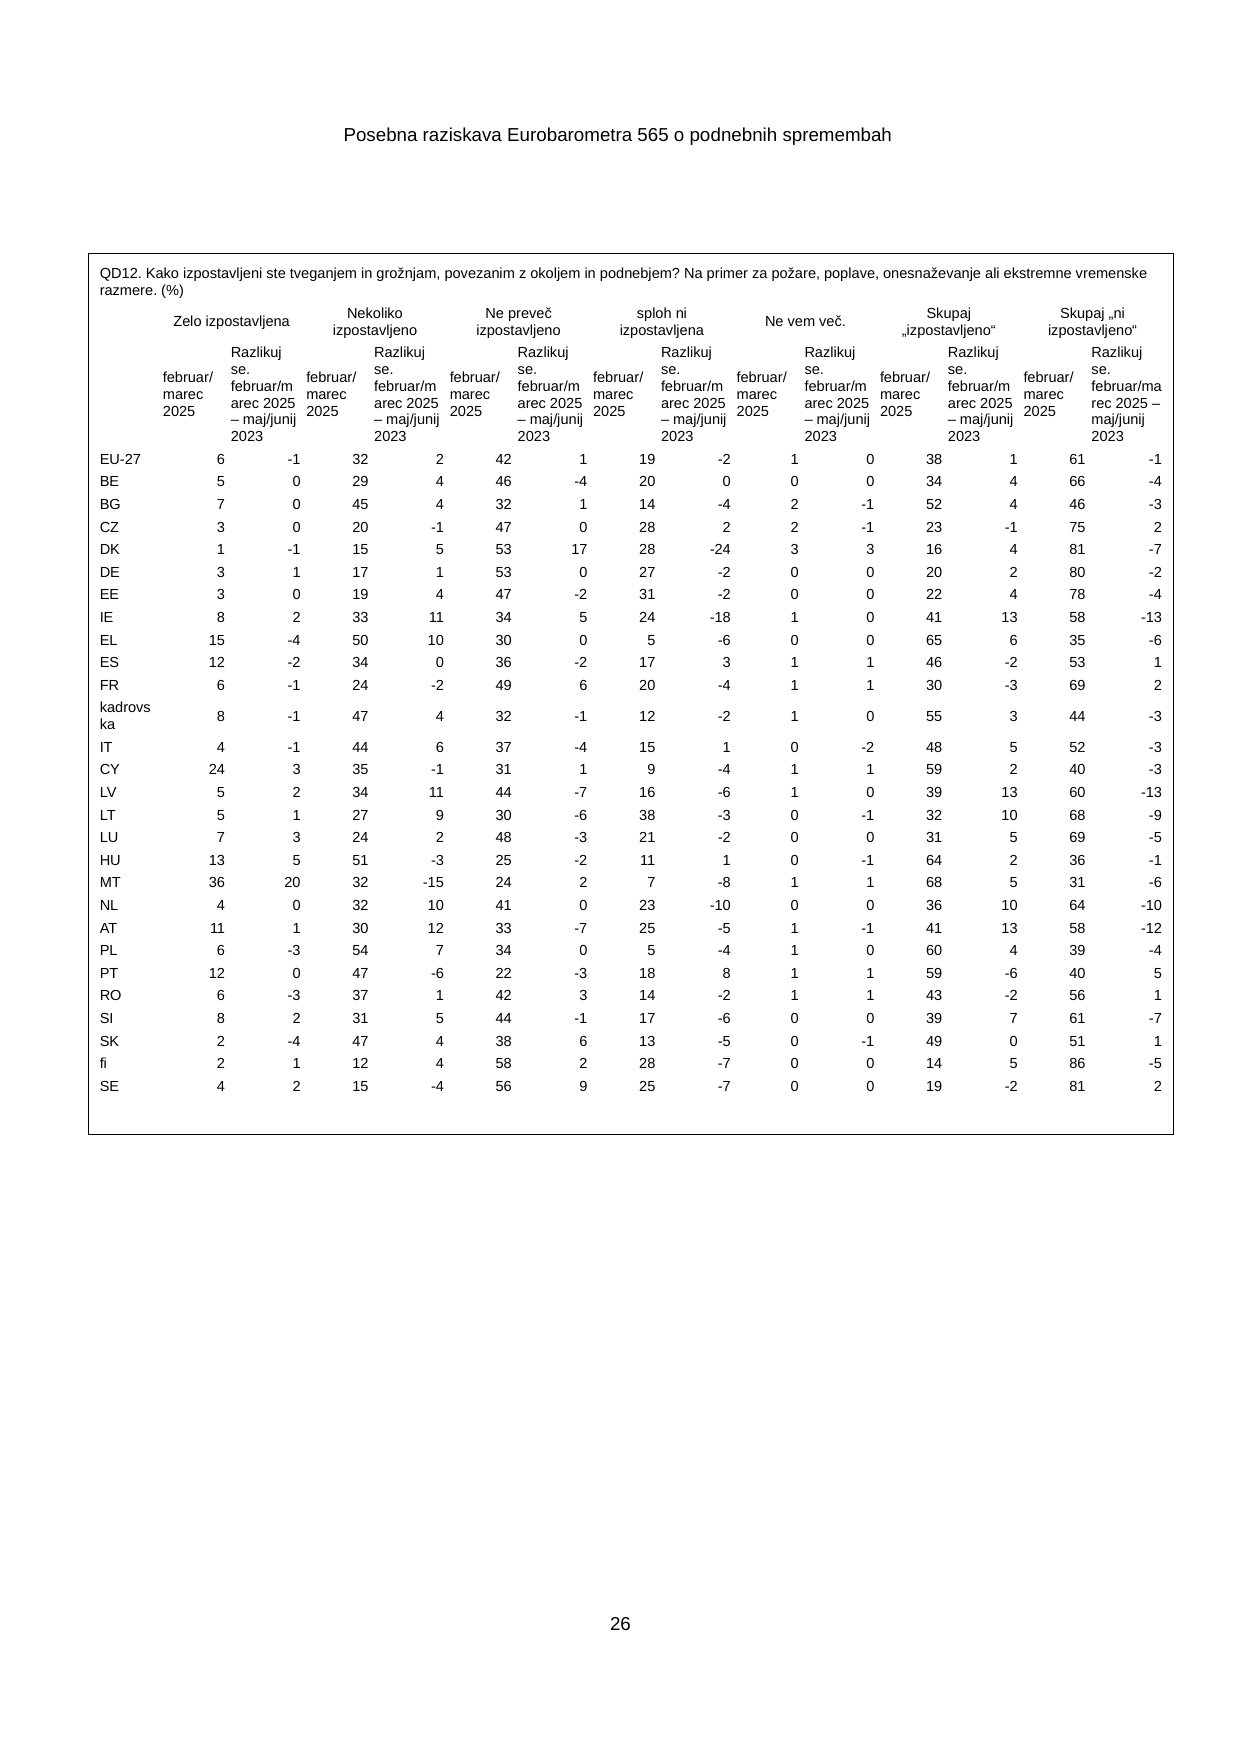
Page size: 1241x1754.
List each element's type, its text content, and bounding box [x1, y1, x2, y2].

table_cell 47 [447, 583, 514, 606]
table_cell 1 [515, 758, 590, 781]
table_cell 3 [228, 758, 303, 781]
table_cell 6 [371, 736, 447, 758]
table_cell 56 [447, 1075, 514, 1097]
table_cell BE [97, 470, 160, 493]
table_cell 28 [590, 1052, 658, 1074]
table_cell 42 [447, 448, 514, 470]
table_cell -1 [801, 1029, 877, 1052]
table_cell -1 [228, 538, 303, 561]
table_cell 60 [1020, 781, 1088, 803]
table_cell -7 [515, 781, 590, 803]
table_cell 1 [734, 871, 801, 894]
table_cell 2 [1088, 674, 1164, 696]
table_cell 7 [160, 493, 228, 515]
table_cell 0 [801, 1075, 877, 1097]
table_cell 31 [447, 758, 514, 781]
table_cell 35 [1020, 628, 1088, 651]
table_cell 3 [228, 826, 303, 848]
table_cell 11 [371, 781, 447, 803]
table_cell 31 [1020, 871, 1088, 894]
table_cell 80 [1020, 561, 1088, 583]
table_cell EL [97, 628, 160, 651]
table_cell 31 [590, 583, 658, 606]
table_cell -1 [801, 849, 877, 871]
table_cell 44 [303, 736, 371, 758]
table_cell februar/marec 2025 [303, 341, 371, 447]
table_cell 1 [658, 736, 733, 758]
table_cell 66 [1020, 470, 1088, 493]
table_cell 0 [801, 696, 877, 736]
table_cell AT [97, 916, 160, 939]
table_cell 0 [801, 1007, 877, 1029]
table_cell februar/marec 2025 [877, 341, 945, 447]
table_cell 37 [303, 984, 371, 1007]
table_cell 30 [447, 628, 514, 651]
table_cell 1 [734, 939, 801, 962]
table_cell 6 [515, 1029, 590, 1052]
table_cell -4 [1088, 939, 1164, 962]
table_cell 41 [877, 606, 945, 628]
table_cell 2 [228, 606, 303, 628]
table_cell -24 [658, 538, 733, 561]
table_cell -7 [1088, 1007, 1164, 1029]
table_cell -3 [658, 803, 733, 826]
table_cell -8 [658, 871, 733, 894]
table_cell -1 [371, 758, 447, 781]
table_cell Razlikuj se. februar/marec 2025 – maj/junij 2023 [515, 341, 590, 447]
table_cell 40 [1020, 758, 1088, 781]
table_cell 28 [590, 538, 658, 561]
table_cell BG [97, 493, 160, 515]
table_cell -13 [1088, 606, 1164, 628]
table_cell 25 [590, 1075, 658, 1097]
table_cell 0 [945, 1029, 1020, 1052]
table_cell -7 [658, 1075, 733, 1097]
table_cell 8 [658, 962, 733, 984]
table_cell 36 [877, 894, 945, 916]
table_cell -2 [658, 561, 733, 583]
table_cell 64 [877, 849, 945, 871]
table_cell -2 [945, 984, 1020, 1007]
table_cell 3 [734, 538, 801, 561]
table_cell Razlikuj se. februar/marec 2025 – maj/junij 2023 [801, 341, 877, 447]
table_cell PL [97, 939, 160, 962]
table_cell -4 [658, 939, 733, 962]
table_cell 59 [877, 962, 945, 984]
table_cell 53 [447, 561, 514, 583]
table_cell 2 [228, 781, 303, 803]
table_cell -1 [515, 1007, 590, 1029]
table_cell 47 [447, 515, 514, 538]
table_cell 4 [945, 470, 1020, 493]
table_cell 0 [228, 470, 303, 493]
table_cell 27 [590, 561, 658, 583]
table_cell 52 [1020, 736, 1088, 758]
table_cell 1 [734, 781, 801, 803]
table_cell 1 [515, 493, 590, 515]
table_cell 1 [228, 916, 303, 939]
table_cell 49 [447, 674, 514, 696]
table_cell 1 [228, 803, 303, 826]
table_cell 65 [877, 628, 945, 651]
table_cell 12 [590, 696, 658, 736]
table_cell -5 [1088, 1052, 1164, 1074]
table_cell 44 [1020, 696, 1088, 736]
table_cell 24 [447, 871, 514, 894]
table_cell 2 [734, 515, 801, 538]
table_cell 1 [734, 448, 801, 470]
table_cell 32 [303, 894, 371, 916]
table_cell -4 [658, 493, 733, 515]
table_cell -2 [945, 1075, 1020, 1097]
table_cell 34 [447, 606, 514, 628]
table_header QD12. Kako izpostavljeni ste tveganjem in grožnjam, povezanim z okoljem in podnebjem? Na primer za požare, poplave, onesnaževanje ali ekstremne vremenske razmere. (%) [97, 262, 1164, 302]
table_cell 68 [1020, 803, 1088, 826]
table_cell 44 [447, 781, 514, 803]
table_cell 8 [160, 696, 228, 736]
table_cell 2 [515, 871, 590, 894]
table_cell -1 [371, 515, 447, 538]
table_cell 1 [228, 1052, 303, 1074]
table_cell fi [97, 1052, 160, 1074]
table_cell 22 [447, 962, 514, 984]
table_cell Razlikuj se. februar/marec 2025 – maj/junij 2023 [1088, 341, 1164, 447]
table_cell 1 [228, 561, 303, 583]
table_cell 1 [734, 606, 801, 628]
table_cell 3 [945, 696, 1020, 736]
table_cell 0 [801, 1052, 877, 1074]
table_cell 0 [734, 561, 801, 583]
table_cell -13 [1088, 781, 1164, 803]
table_cell 4 [371, 493, 447, 515]
table_cell CY [97, 758, 160, 781]
table_cell 0 [801, 781, 877, 803]
table_cell 1 [734, 984, 801, 1007]
table_cell 16 [877, 538, 945, 561]
table_cell 54 [303, 939, 371, 962]
table_cell 3 [515, 984, 590, 1007]
table_cell 6 [160, 674, 228, 696]
table_cell 4 [371, 583, 447, 606]
table_cell 47 [303, 962, 371, 984]
table_cell 2 [658, 515, 733, 538]
table_cell 5 [945, 826, 1020, 848]
table_cell 20 [590, 470, 658, 493]
table_cell 48 [447, 826, 514, 848]
table_cell -1 [1088, 849, 1164, 871]
table_cell EE [97, 583, 160, 606]
table_cell -7 [658, 1052, 733, 1074]
table_cell -1 [801, 515, 877, 538]
table_cell 4 [371, 470, 447, 493]
table_cell -4 [228, 1029, 303, 1052]
table_cell 0 [658, 470, 733, 493]
table_cell 78 [1020, 583, 1088, 606]
table_cell 0 [801, 894, 877, 916]
table_cell 5 [160, 470, 228, 493]
table_cell 0 [228, 962, 303, 984]
table_cell 46 [877, 651, 945, 673]
table_cell 61 [1020, 1007, 1088, 1029]
table_cell -4 [515, 736, 590, 758]
table_cell -4 [371, 1075, 447, 1097]
table_cell -3 [1088, 696, 1164, 736]
table_cell 2 [1088, 1075, 1164, 1097]
table_cell 69 [1020, 674, 1088, 696]
table_cell februar/marec 2025 [590, 341, 658, 447]
table_cell 10 [945, 803, 1020, 826]
table_cell -10 [1088, 894, 1164, 916]
table_cell 2 [734, 493, 801, 515]
table_cell 34 [447, 939, 514, 962]
table_cell 1 [734, 651, 801, 673]
table_cell 69 [1020, 826, 1088, 848]
table_cell 1 [160, 538, 228, 561]
table_cell -6 [658, 781, 733, 803]
table_cell 52 [877, 493, 945, 515]
table_cell 1 [734, 962, 801, 984]
table_cell -3 [1088, 758, 1164, 781]
table_cell 30 [303, 916, 371, 939]
table_cell 0 [734, 1007, 801, 1029]
table_cell 60 [877, 939, 945, 962]
table_cell 81 [1020, 1075, 1088, 1097]
table_cell -4 [228, 628, 303, 651]
table_cell 5 [945, 736, 1020, 758]
table_cell -2 [515, 651, 590, 673]
table_cell -6 [658, 628, 733, 651]
table_cell Razlikuj se. februar/marec 2025 – maj/junij 2023 [371, 341, 447, 447]
table_cell 2 [228, 1075, 303, 1097]
table_cell 5 [590, 939, 658, 962]
table_cell 27 [303, 803, 371, 826]
table_cell -3 [515, 962, 590, 984]
table_cell 5 [590, 628, 658, 651]
table_cell DE [97, 561, 160, 583]
table_cell 21 [590, 826, 658, 848]
table_cell 32 [447, 696, 514, 736]
table_cell 32 [303, 871, 371, 894]
table_cell 15 [303, 538, 371, 561]
table_cell 8 [160, 1007, 228, 1029]
table_cell HU [97, 849, 160, 871]
table_cell 2 [945, 561, 1020, 583]
table_cell 86 [1020, 1052, 1088, 1074]
table_cell -4 [658, 758, 733, 781]
table_cell -1 [228, 448, 303, 470]
table_cell 1 [945, 448, 1020, 470]
table_cell -9 [1088, 803, 1164, 826]
table_cell 24 [590, 606, 658, 628]
table_cell -1 [801, 803, 877, 826]
table_cell 31 [877, 826, 945, 848]
table_cell 13 [590, 1029, 658, 1052]
table_cell Ne preveč izpostavljeno [447, 302, 590, 341]
table_cell 38 [877, 448, 945, 470]
table_cell ES [97, 651, 160, 673]
table_cell 37 [447, 736, 514, 758]
table_cell 14 [590, 984, 658, 1007]
table_cell -10 [658, 894, 733, 916]
table_cell 5 [371, 1007, 447, 1029]
table_cell 7 [160, 826, 228, 848]
table_cell 1 [371, 561, 447, 583]
table_cell -5 [658, 1029, 733, 1052]
table_cell 6 [515, 674, 590, 696]
table_cell -6 [945, 962, 1020, 984]
table_cell 0 [228, 894, 303, 916]
table_cell 4 [160, 736, 228, 758]
table_cell 33 [447, 916, 514, 939]
table_cell 0 [515, 515, 590, 538]
table_cell 44 [447, 1007, 514, 1029]
table_cell februar/marec 2025 [734, 341, 801, 447]
table_cell -1 [228, 696, 303, 736]
table_cell -6 [1088, 871, 1164, 894]
table_cell 25 [447, 849, 514, 871]
table_cell -1 [515, 696, 590, 736]
table_cell 58 [1020, 916, 1088, 939]
table_cell 12 [160, 651, 228, 673]
table_cell 13 [945, 781, 1020, 803]
table_cell 56 [1020, 984, 1088, 1007]
table_cell 2 [160, 1052, 228, 1074]
table_cell 15 [160, 628, 228, 651]
table_cell CZ [97, 515, 160, 538]
table_cell 6 [160, 984, 228, 1007]
table_cell 32 [303, 448, 371, 470]
table_cell LV [97, 781, 160, 803]
table_cell februar/marec 2025 [160, 341, 228, 447]
table_cell 5 [945, 871, 1020, 894]
table_cell 1 [1088, 984, 1164, 1007]
table_cell -3 [228, 939, 303, 962]
table_cell 41 [877, 916, 945, 939]
table_cell NL [97, 894, 160, 916]
table_cell 13 [160, 849, 228, 871]
table_cell 12 [160, 962, 228, 984]
table_cell 1 [734, 916, 801, 939]
table_cell 41 [447, 894, 514, 916]
table_cell 1 [734, 758, 801, 781]
table_cell 17 [590, 651, 658, 673]
table_cell -15 [371, 871, 447, 894]
table_cell 0 [734, 803, 801, 826]
table_cell [97, 302, 160, 341]
table_cell 0 [228, 493, 303, 515]
table_cell 9 [590, 758, 658, 781]
table_cell 6 [160, 939, 228, 962]
table_cell 38 [590, 803, 658, 826]
table_cell 38 [447, 1029, 514, 1052]
table_cell 32 [877, 803, 945, 826]
table_cell Ne vem več. [734, 302, 877, 341]
table_cell 12 [371, 916, 447, 939]
table_cell 39 [1020, 939, 1088, 962]
table_cell 5 [945, 1052, 1020, 1074]
table_cell 7 [371, 939, 447, 962]
table_cell -2 [658, 696, 733, 736]
table_cell 10 [371, 894, 447, 916]
table_cell LT [97, 803, 160, 826]
table_cell 3 [160, 583, 228, 606]
table_cell 0 [801, 939, 877, 962]
table_cell 0 [734, 1052, 801, 1074]
table_cell -3 [515, 826, 590, 848]
table_cell -3 [945, 674, 1020, 696]
table_cell 5 [160, 781, 228, 803]
table_cell 5 [160, 803, 228, 826]
table_cell 0 [371, 651, 447, 673]
table_cell 13 [945, 916, 1020, 939]
table_cell RO [97, 984, 160, 1007]
table_cell -4 [515, 470, 590, 493]
table_cell 0 [228, 583, 303, 606]
table_cell SI [97, 1007, 160, 1029]
table_cell 4 [371, 1052, 447, 1074]
table_cell 1 [1088, 651, 1164, 673]
table_cell 53 [1020, 651, 1088, 673]
table_cell 1 [801, 758, 877, 781]
table_cell -3 [371, 849, 447, 871]
table_cell 0 [801, 628, 877, 651]
table_cell 22 [877, 583, 945, 606]
table_cell Skupaj „izpostavljeno“ [877, 302, 1020, 341]
table_cell 0 [801, 583, 877, 606]
table_cell 4 [371, 1029, 447, 1052]
table_cell 42 [447, 984, 514, 1007]
table_cell 50 [303, 628, 371, 651]
table_cell 59 [877, 758, 945, 781]
table_cell 14 [877, 1052, 945, 1074]
table_cell 45 [303, 493, 371, 515]
table_cell -6 [1088, 628, 1164, 651]
table_cell 7 [945, 1007, 1020, 1029]
table_cell 0 [801, 826, 877, 848]
table_cell DK [97, 538, 160, 561]
table_cell -6 [515, 803, 590, 826]
table_cell 3 [160, 561, 228, 583]
table_cell -2 [945, 651, 1020, 673]
table_cell 13 [945, 606, 1020, 628]
table_cell 0 [801, 561, 877, 583]
table_cell 58 [447, 1052, 514, 1074]
table_cell 2 [228, 1007, 303, 1029]
table_cell 4 [945, 939, 1020, 962]
table_cell 2 [371, 826, 447, 848]
table_cell -12 [1088, 916, 1164, 939]
table_cell 49 [877, 1029, 945, 1052]
table_cell Skupaj „ni izpostavljeno“ [1020, 302, 1164, 341]
table_cell 0 [734, 583, 801, 606]
table_cell 11 [590, 849, 658, 871]
table_cell 47 [303, 1029, 371, 1052]
table_cell Zelo izpostavljena [160, 302, 303, 341]
table_cell 1 [734, 696, 801, 736]
table_cell 53 [447, 538, 514, 561]
table_cell -3 [1088, 493, 1164, 515]
table_cell 19 [590, 448, 658, 470]
table_cell 18 [590, 962, 658, 984]
table_cell 36 [160, 871, 228, 894]
table_cell 1 [801, 651, 877, 673]
table_cell 0 [734, 1029, 801, 1052]
table_cell 2 [945, 849, 1020, 871]
table_cell 1 [801, 984, 877, 1007]
table_cell -6 [371, 962, 447, 984]
table_cell -2 [228, 651, 303, 673]
table_cell -3 [1088, 736, 1164, 758]
table_cell 8 [160, 606, 228, 628]
table_cell -1 [945, 515, 1020, 538]
table_cell -2 [515, 583, 590, 606]
table_cell 9 [371, 803, 447, 826]
table_cell 36 [1020, 849, 1088, 871]
table_cell 3 [658, 651, 733, 673]
table_cell SK [97, 1029, 160, 1052]
table_cell -4 [1088, 470, 1164, 493]
table_cell 0 [734, 736, 801, 758]
table_cell 2 [1088, 515, 1164, 538]
table_cell -5 [658, 916, 733, 939]
table_cell -7 [1088, 538, 1164, 561]
table_cell -2 [658, 826, 733, 848]
table_cell -6 [658, 1007, 733, 1029]
table_cell 20 [303, 515, 371, 538]
table_cell 75 [1020, 515, 1088, 538]
table_cell 35 [303, 758, 371, 781]
table_cell 28 [590, 515, 658, 538]
table_cell 4 [160, 1075, 228, 1097]
table_cell 55 [877, 696, 945, 736]
table_cell 17 [303, 561, 371, 583]
table_cell 20 [590, 674, 658, 696]
table_cell EU-27 [97, 448, 160, 470]
table_cell 10 [945, 894, 1020, 916]
table_cell -2 [1088, 561, 1164, 583]
table_cell 0 [801, 448, 877, 470]
table_cell PT [97, 962, 160, 984]
table_cell 0 [734, 894, 801, 916]
table_cell 24 [303, 826, 371, 848]
table_cell 34 [303, 651, 371, 673]
table_cell 39 [877, 1007, 945, 1029]
table_cell 61 [1020, 448, 1088, 470]
table_cell 25 [590, 916, 658, 939]
table_cell 5 [228, 849, 303, 871]
table_cell -1 [801, 493, 877, 515]
table_cell februar/marec 2025 [447, 341, 514, 447]
table_cell LU [97, 826, 160, 848]
table_cell 1 [801, 962, 877, 984]
table_cell -2 [801, 736, 877, 758]
table_cell 32 [447, 493, 514, 515]
table_cell 58 [1020, 606, 1088, 628]
table_cell 39 [877, 781, 945, 803]
table_cell 5 [1088, 962, 1164, 984]
table_cell 81 [1020, 538, 1088, 561]
table_cell -1 [801, 916, 877, 939]
table_cell [97, 341, 160, 447]
table_cell 17 [590, 1007, 658, 1029]
table_cell -1 [228, 736, 303, 758]
table_cell -1 [1088, 448, 1164, 470]
table_cell 20 [228, 871, 303, 894]
table_cell 2 [160, 1029, 228, 1052]
table_cell sploh ni izpostavljena [590, 302, 733, 341]
table_cell SE [97, 1075, 160, 1097]
table_cell 0 [734, 470, 801, 493]
table_cell 17 [515, 538, 590, 561]
table_cell 9 [515, 1075, 590, 1097]
table_cell Razlikuj se. februar/marec 2025 – maj/junij 2023 [658, 341, 733, 447]
table_cell 1 [801, 871, 877, 894]
table_cell -2 [658, 583, 733, 606]
table_cell -3 [228, 984, 303, 1007]
table_cell 10 [371, 628, 447, 651]
table_cell 16 [590, 781, 658, 803]
table_cell 1 [658, 849, 733, 871]
table_cell FR [97, 674, 160, 696]
table_cell 0 [734, 849, 801, 871]
table_cell 11 [371, 606, 447, 628]
table_cell -1 [228, 674, 303, 696]
table_cell 31 [303, 1007, 371, 1029]
table_cell februar/marec 2025 [1020, 341, 1088, 447]
table_cell 6 [160, 448, 228, 470]
table_cell 1 [801, 674, 877, 696]
table_cell 46 [447, 470, 514, 493]
table_cell 64 [1020, 894, 1088, 916]
table_cell 11 [160, 916, 228, 939]
table_cell 15 [303, 1075, 371, 1097]
table_cell -2 [371, 674, 447, 696]
table_cell 0 [515, 939, 590, 962]
table_cell 2 [515, 1052, 590, 1074]
table_cell 4 [371, 696, 447, 736]
table_cell 0 [734, 826, 801, 848]
table_cell 4 [160, 894, 228, 916]
table_cell 40 [1020, 962, 1088, 984]
table_cell 7 [590, 871, 658, 894]
table_cell MT [97, 871, 160, 894]
table_cell 0 [228, 515, 303, 538]
table_cell 0 [734, 1075, 801, 1097]
table_cell 6 [945, 628, 1020, 651]
table_cell 2 [371, 448, 447, 470]
table_cell 4 [945, 538, 1020, 561]
table_cell 43 [877, 984, 945, 1007]
table_cell Nekoliko izpostavljeno [303, 302, 447, 341]
table_cell -7 [515, 916, 590, 939]
table_cell 0 [515, 894, 590, 916]
table_cell IE [97, 606, 160, 628]
table_cell 1 [1088, 1029, 1164, 1052]
table_cell 5 [515, 606, 590, 628]
table_cell 23 [877, 515, 945, 538]
table_cell 1 [515, 448, 590, 470]
table_cell Razlikuj se. februar/marec 2025 – maj/junij 2023 [228, 341, 303, 447]
table_cell 30 [877, 674, 945, 696]
table_cell 23 [590, 894, 658, 916]
table_cell -5 [1088, 826, 1164, 848]
table_cell Razlikuj se. februar/marec 2025 – maj/junij 2023 [945, 341, 1020, 447]
table_cell 2 [945, 758, 1020, 781]
table_cell 46 [1020, 493, 1088, 515]
table_cell 5 [371, 538, 447, 561]
table_cell 33 [303, 606, 371, 628]
table_cell 20 [877, 561, 945, 583]
table_cell -18 [658, 606, 733, 628]
table_cell 68 [877, 871, 945, 894]
table_cell -4 [1088, 583, 1164, 606]
table_cell 47 [303, 696, 371, 736]
table_cell 4 [945, 583, 1020, 606]
table_cell 0 [515, 628, 590, 651]
table_cell 51 [1020, 1029, 1088, 1052]
table_cell 0 [801, 606, 877, 628]
table_cell 24 [160, 758, 228, 781]
table_cell 19 [877, 1075, 945, 1097]
table_cell 3 [160, 515, 228, 538]
table_cell 51 [303, 849, 371, 871]
table_cell 15 [590, 736, 658, 758]
table_cell -4 [658, 674, 733, 696]
table_cell 36 [447, 651, 514, 673]
table_cell -2 [658, 448, 733, 470]
table_cell 12 [303, 1052, 371, 1074]
table_cell -2 [515, 849, 590, 871]
table_cell 34 [303, 781, 371, 803]
table_cell 24 [303, 674, 371, 696]
table_cell IT [97, 736, 160, 758]
table_cell 29 [303, 470, 371, 493]
table_cell 0 [515, 561, 590, 583]
table_cell 19 [303, 583, 371, 606]
table_cell 30 [447, 803, 514, 826]
table_cell 48 [877, 736, 945, 758]
table_cell 4 [945, 493, 1020, 515]
table_cell 1 [734, 674, 801, 696]
table_cell -2 [658, 984, 733, 1007]
table_cell 0 [734, 628, 801, 651]
table_cell 3 [801, 538, 877, 561]
table_cell 1 [371, 984, 447, 1007]
table_cell 0 [801, 470, 877, 493]
table_cell kadrovska [97, 696, 160, 736]
table_cell 14 [590, 493, 658, 515]
table_cell 34 [877, 470, 945, 493]
